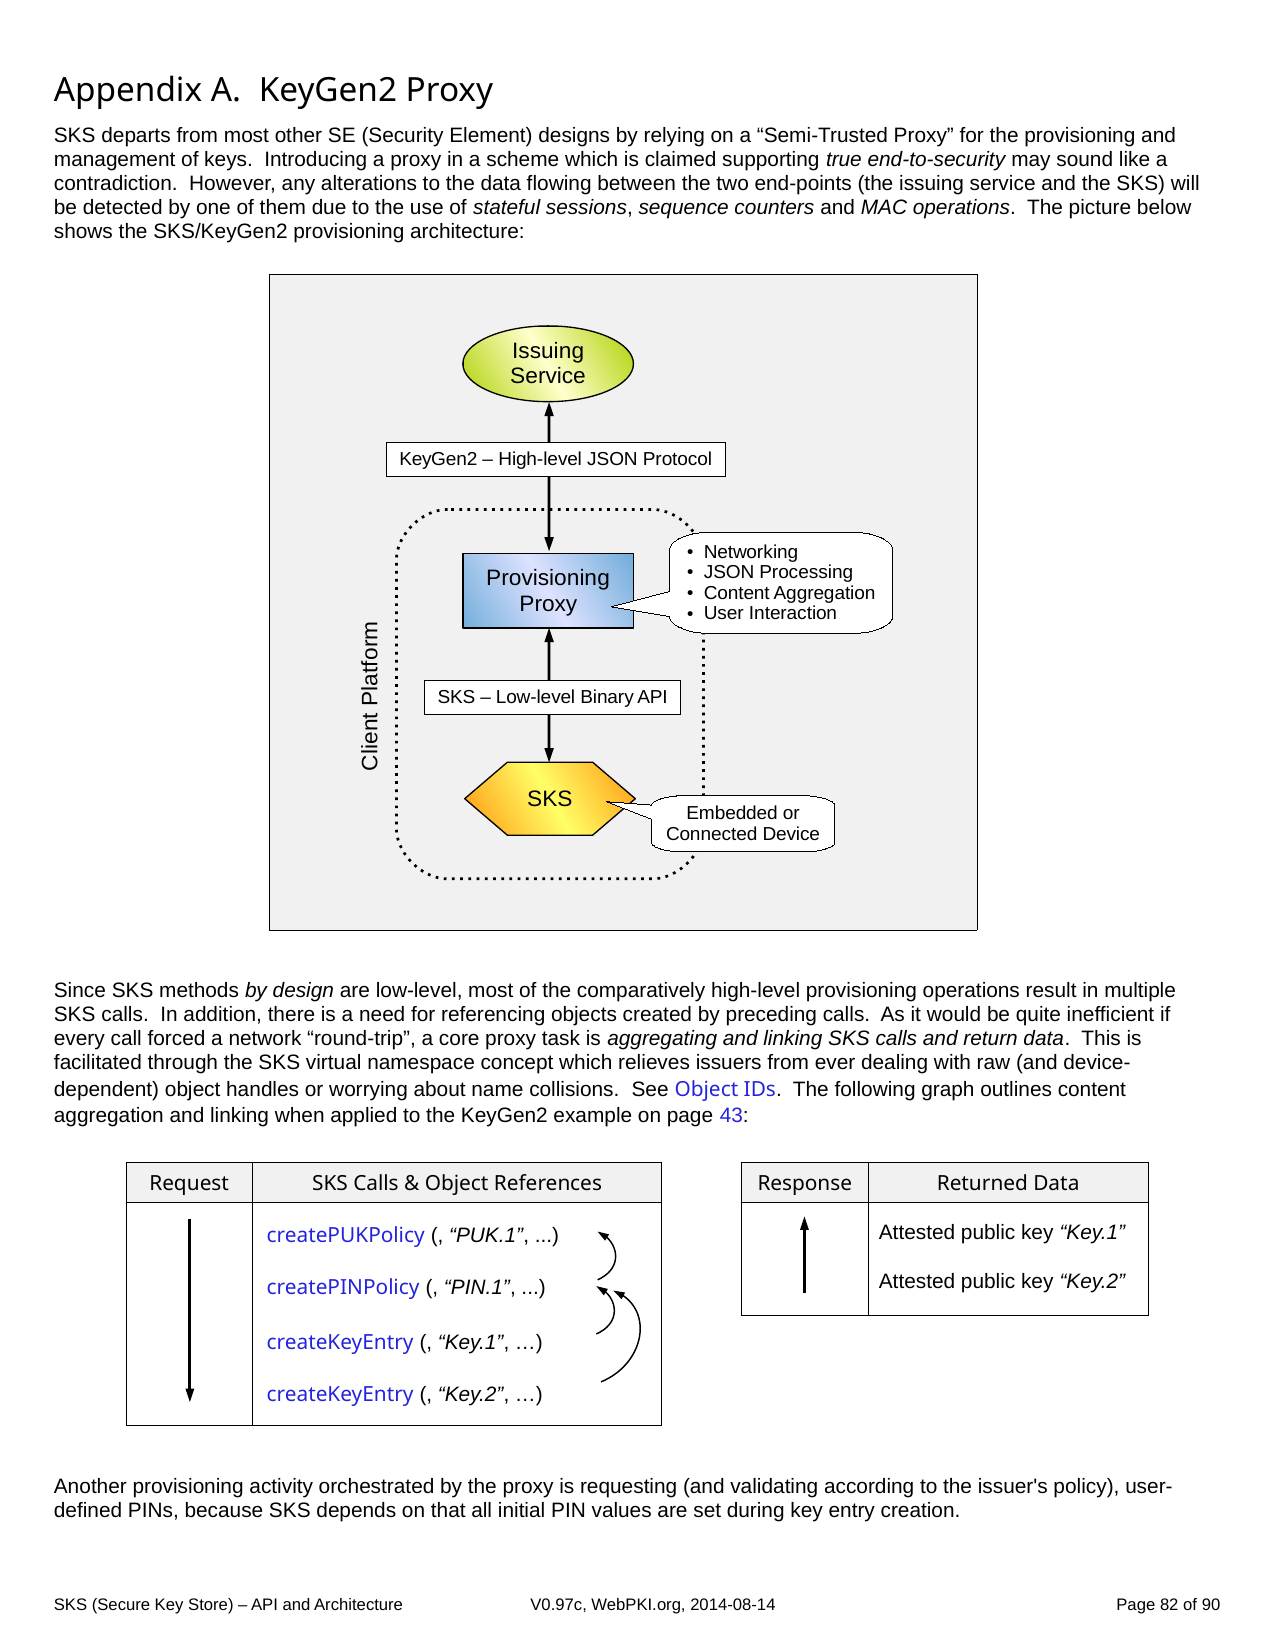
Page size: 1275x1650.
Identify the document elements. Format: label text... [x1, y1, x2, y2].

table_header Response [742, 1163, 868, 1202]
table_cell Attested public key “Key.2” [869, 1260, 1148, 1315]
text Since SKS methods by design are low-level, most of the comparatively high-level provisioning operations result in multiple SKS calls. In addition, there is a need for referencing objects created by preceding calls. As it would be quite inefficient if every call forced a network “round-trip”, a core proxy task is aggregating and linking SKS calls and return data. This is facilitated through the SKS virtual namespace concept which relieves issuers from ever dealing with raw (and device-dependent) object handles or worrying about name collisions. See Object IDs. The following graph outlines content aggregation and linking when applied to the KeyGen2 example on page 37: [54, 978, 1221, 1127]
table_cell createPUKPolicy (, “PUK.1”, ...) [253, 1203, 582, 1260]
table_cell createKeyEntry (, “Key.2”, …) [253, 1368, 582, 1425]
text Another provisioning activity orchestrated by the proxy is requesting (and validating according to the issuer's policy), user-defined PINs, because SKS depends on that all initial PIN values are set during key entry creation. [54, 1473, 1221, 1521]
table_cell Attested public key “Key.1” [869, 1203, 1148, 1260]
subtitle KeyGen2 Proxy [54, 66, 1221, 111]
table_cell [868, 1316, 1148, 1425]
table_cell createKeyEntry (, “Key.1”, …) [253, 1315, 582, 1367]
table_cell [582, 1203, 661, 1425]
table_cell [741, 1316, 868, 1425]
table_header SKS Calls & Object References [253, 1163, 661, 1202]
table_header Request [127, 1163, 252, 1202]
table_header [662, 1162, 741, 1425]
table_cell createPINPolicy (, “PIN.1”, ...) [253, 1260, 582, 1315]
table_cell [742, 1203, 868, 1315]
text SKS departs from most other SE (Security Element) designs by relying on a “Semi-Trusted Proxy” for the provisioning and management of keys. Introducing a proxy in a scheme which is claimed supporting true end-to-security may sound like a contradiction. However, any alterations to the data flowing between the two end-points (the issuing service and the SKS) will be detected by one of them due to the use of stateful sessions, sequence counters and MAC operations. The picture below shows the SKS/KeyGen2 provisioning architecture: [54, 123, 1221, 243]
table_cell [127, 1203, 252, 1425]
table_header Returned Data [869, 1163, 1148, 1202]
